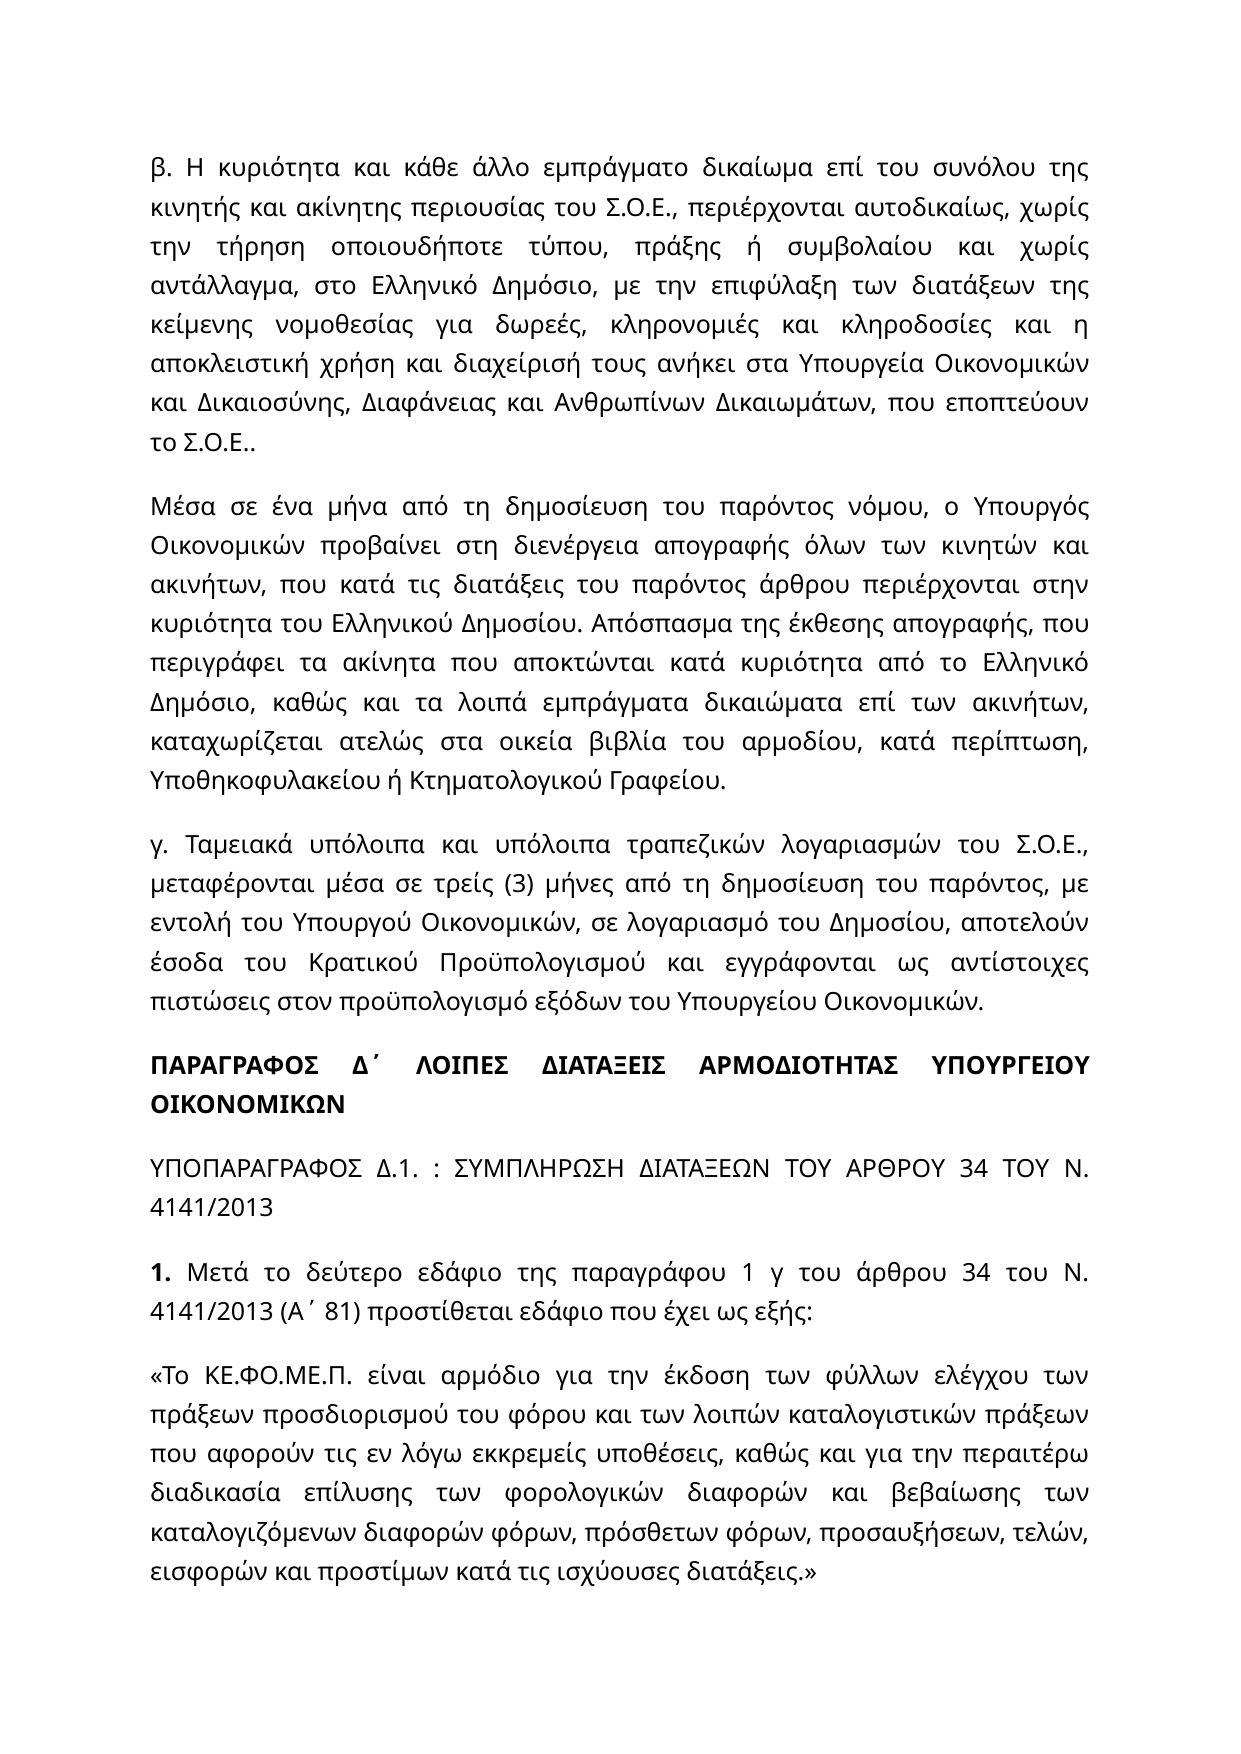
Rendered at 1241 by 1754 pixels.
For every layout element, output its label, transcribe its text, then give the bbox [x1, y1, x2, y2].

text ΥΠΟΠΑΡΑΓΡΑΦΟΣ Δ.1. : ΣΥΜΠΛΗΡΩΣΗ ΔΙΑΤΑΞΕΩΝ ΤΟΥ ΑΡΘΡΟΥ 34 ΤΟΥ Ν. 4141/2013 [150, 1151, 1090, 1224]
text ΠΑΡΑΓΡΑΦΟΣ Δ΄ ΛΟΙΠΕΣ ΔΙΑΤΑΞΕΙΣ ΑΡΜΟΔΙΟΤΗΤΑΣ ΥΠΟΥΡΓΕΙΟΥ ΟΙΚΟΝΟΜΙΚΩΝ [150, 1047, 1090, 1121]
text γ. Ταμειακά υπόλοιπα και υπόλοιπα τραπεζικών λογαριασμών του Σ.Ο.Ε., μεταφέρονται μέσα σε τρείς (3) μήνες από τη δημοσίευση του παρόντος, με εντολή του Υπουργού Οικονομικών, σε λογαριασμό του Δημοσίου, αποτελούν έσοδα του Κρατικού Προϋπολογισμού και εγγράφονται ως αντίστοιχες πιστώσεις στον προϋπολογισμό εξόδων του Υπουργείου Οικονομικών. [150, 827, 1090, 1017]
text Μέσα σε ένα μήνα από τη δημοσίευση του παρόντος νόμου, ο Υπουργός Οικονομικών προβαίνει στη διενέργεια απογραφής όλων των κινητών και ακινήτων, που κατά τις διατάξεις του παρόντος άρθρου περιέρχονται στην κυριότητα του Ελληνικού Δημοσίου. Απόσπασμα της έκθεσης απογραφής, που περιγράφει τα ακίνητα που αποκτώνται κατά κυριότητα από το Ελληνικό Δημόσιο, καθώς και τα λοιπά εμπράγματα δικαιώματα επί των ακινήτων, καταχωρίζεται ατελώς στα οικεία βιβλία του αρμοδίου, κατά περίπτωση, Υποθηκοφυλακείου ή Κτηματολογικού Γραφείου. [150, 488, 1090, 797]
text «Το ΚΕ.ΦΟ.ΜΕ.Π. είναι αρμόδιο για την έκδοση των φύλλων ελέγχου των πράξεων προσδιορισμού του φόρου και των λοιπών καταλογιστικών πράξεων που αφορούν τις εν λόγω εκκρεμείς υποθέσεις, καθώς και για την περαιτέρω διαδικασία επίλυσης των φορολογικών διαφορών και βεβαίωσης των καταλογιζόμενων διαφορών φόρων, πρόσθετων φόρων, προσαυξήσεων, τελών, εισφορών και προστίμων κατά τις ισχύουσες διατάξεις.» [150, 1357, 1090, 1587]
text 1. Μετά το δεύτερο εδάφιο της παραγράφου 1 γ του άρθρου 34 του Ν. 4141/2013 (Α΄ 81) προστίθεται εδάφιο που έχει ως εξής: [150, 1254, 1090, 1327]
text β. Η κυριότητα και κάθε άλλο εμπράγματο δικαίωμα επί του συνόλου της κινητής και ακίνητης περιουσίας του Σ.Ο.Ε., περιέρχονται αυτοδικαίως, χωρίς την τήρηση ο­ποιουδήποτε τύπου, πράξης ή συμβολαίου και χωρίς αντάλλαγμα, στο Ελληνικό Δημόσιο, με την επιφύλαξη των διατάξεων της κείμενης νομοθεσίας για δωρεές, κληρονομιές και κληροδοσίες και η αποκλειστική χρήση και διαχείρισή τους ανήκει στα Υπουργεία Οικονομικών και Δικαιοσύνης, Διαφάνειας και Ανθρωπίνων Δικαιωμάτων, που εποπτεύουν το Σ.Ο.Ε.. [150, 150, 1090, 458]
